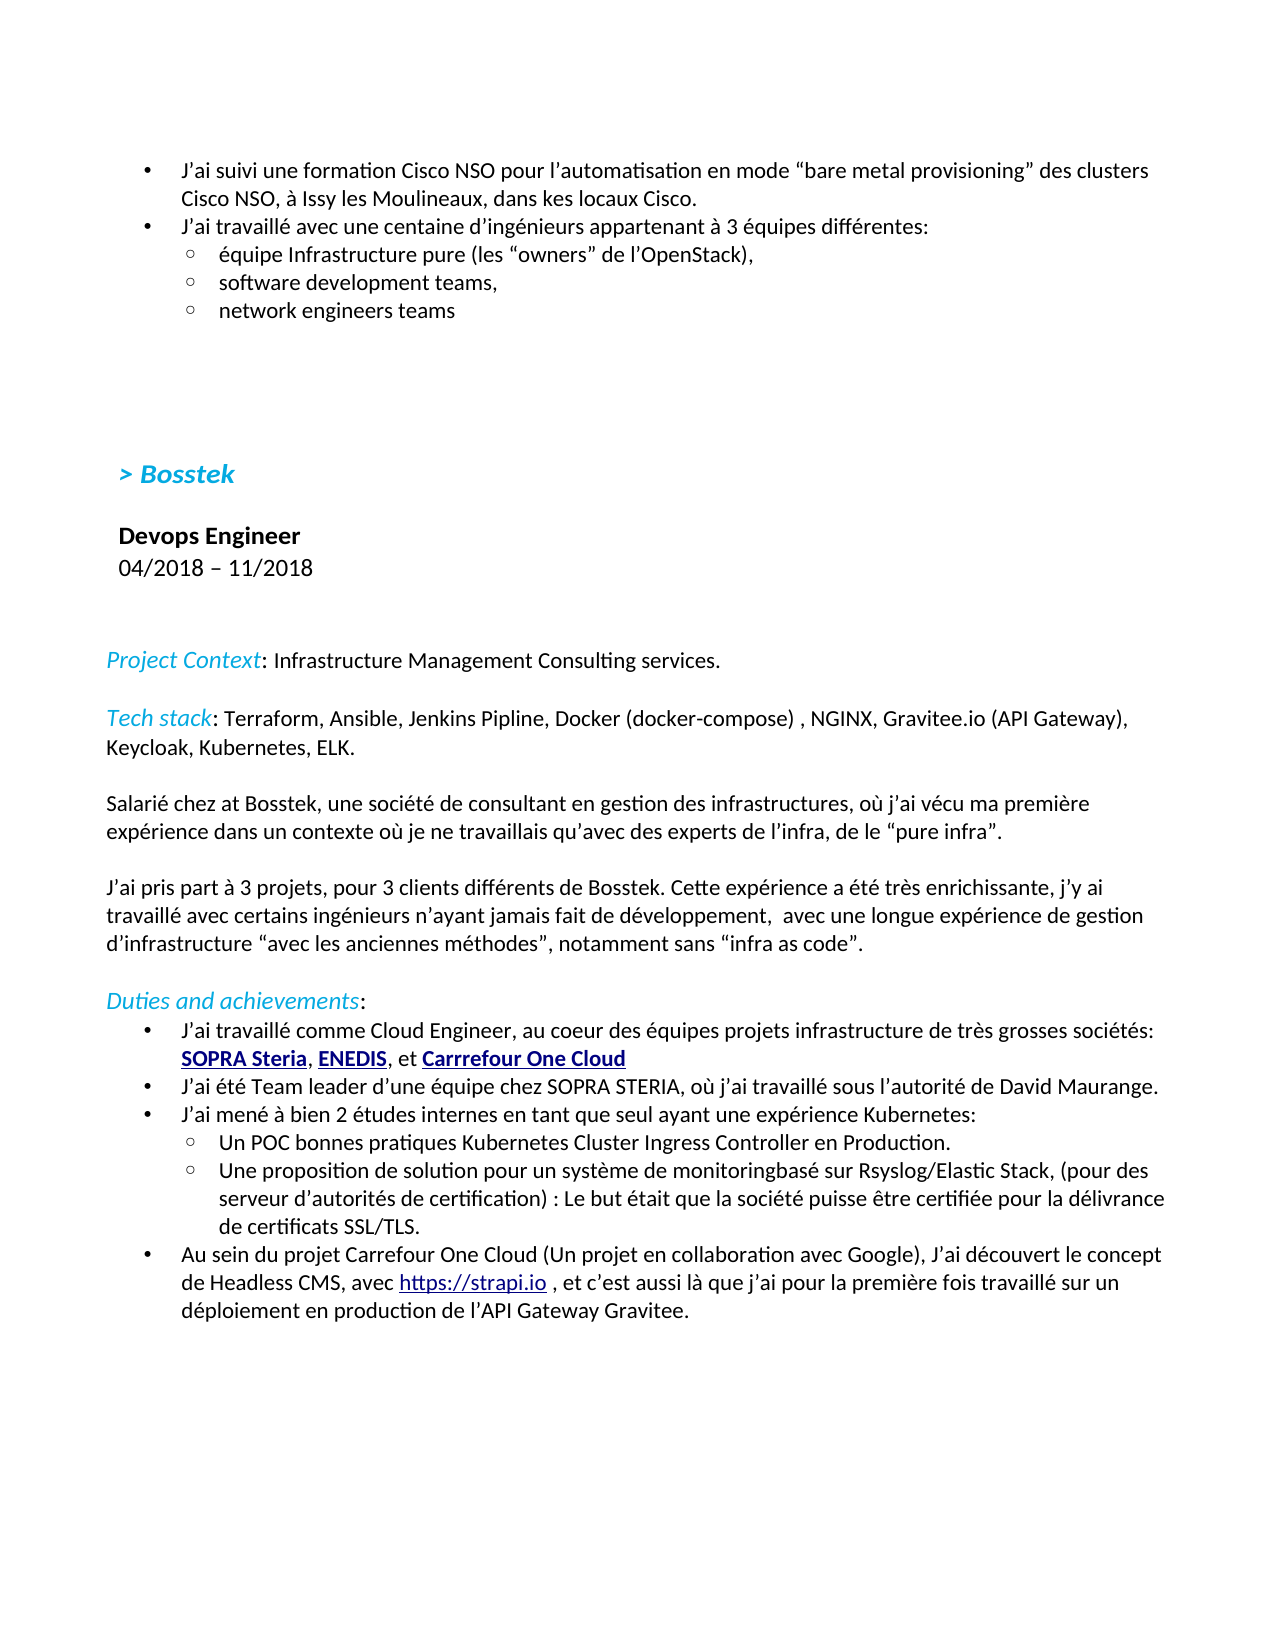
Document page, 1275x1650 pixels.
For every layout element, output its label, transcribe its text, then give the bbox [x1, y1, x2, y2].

list Une proposition de solution pour un système de monitoringbasé sur Rsyslog/Elastic Stack, (pour des serveur d’autorités de certification) : Le but était que la société puisse être certifiée pour la délivrance de certificats SSL/TLS. [181, 1156, 1169, 1240]
list software development teams, [181, 268, 1169, 296]
text 04/2018 – 11/2018 [118, 552, 1169, 582]
text Duties and achievements: [106, 985, 1169, 1016]
text Salarié chez at Bosstek, une société de consultant en gestion des infrastructures, où j’ai vécu ma première expérience dans un contexte où je ne travaillais qu’avec des experts de l’infra, de le “pure infra”. [106, 789, 1169, 845]
text Project Context: Infrastructure Management Consulting services. [106, 644, 1169, 674]
subtitle > Bosstek [118, 457, 1169, 490]
list J’ai été Team leader d’une équipe chez SOPRA STERIA, où j’ai travaillé sous l’autorité de David Maurange. [144, 1072, 1169, 1100]
list Au sein du projet Carrefour One Cloud (Un projet en collaboration avec Google), J’ai découvert le concept de Headless CMS, avec https://strapi.io , et c’est aussi là que j’ai pour la première fois travaillé sur un déploiement en production de l’API Gateway Gravitee. [144, 1240, 1169, 1324]
text Devops Engineer [118, 520, 1169, 551]
list network engineers teams [181, 296, 1169, 324]
list J’ai travaillé comme Cloud Engineer, au coeur des équipes projets infrastructure de très grosses sociétés: SOPRA Steria, ENEDIS, et Carrrefour One Cloud [144, 1016, 1169, 1072]
list J’ai travaillé avec une centaine d’ingénieurs appartenant à 3 équipes différentes: [144, 212, 1169, 240]
text J’ai pris part à 3 projets, pour 3 clients différents de Bosstek. Cette expérience a été très enrichissante, j’y ai travaillé avec certains ingénieurs n’ayant jamais fait de développement, avec une longue expérience de gestion d’infrastructure “avec les anciennes méthodes”, notamment sans “infra as code”. [106, 873, 1169, 957]
list J’ai mené à bien 2 études internes en tant que seul ayant une expérience Kubernetes: [144, 1100, 1169, 1128]
list Un POC bonnes pratiques Kubernetes Cluster Ingress Controller en Production. [181, 1128, 1169, 1156]
list J’ai suivi une formation Cisco NSO pour l’automatisation en mode “bare metal provisioning” des clusters Cisco NSO, à Issy les Moulineaux, dans kes locaux Cisco. [144, 156, 1169, 212]
text Tech stack: Terraform, Ansible, Jenkins Pipline, Docker (docker-compose) , NGINX, Gravitee.io (API Gateway), Keycloak, Kubernetes, ELK. [106, 702, 1169, 761]
list équipe Infrastructure pure (les “owners” de l’OpenStack), [181, 240, 1169, 268]
